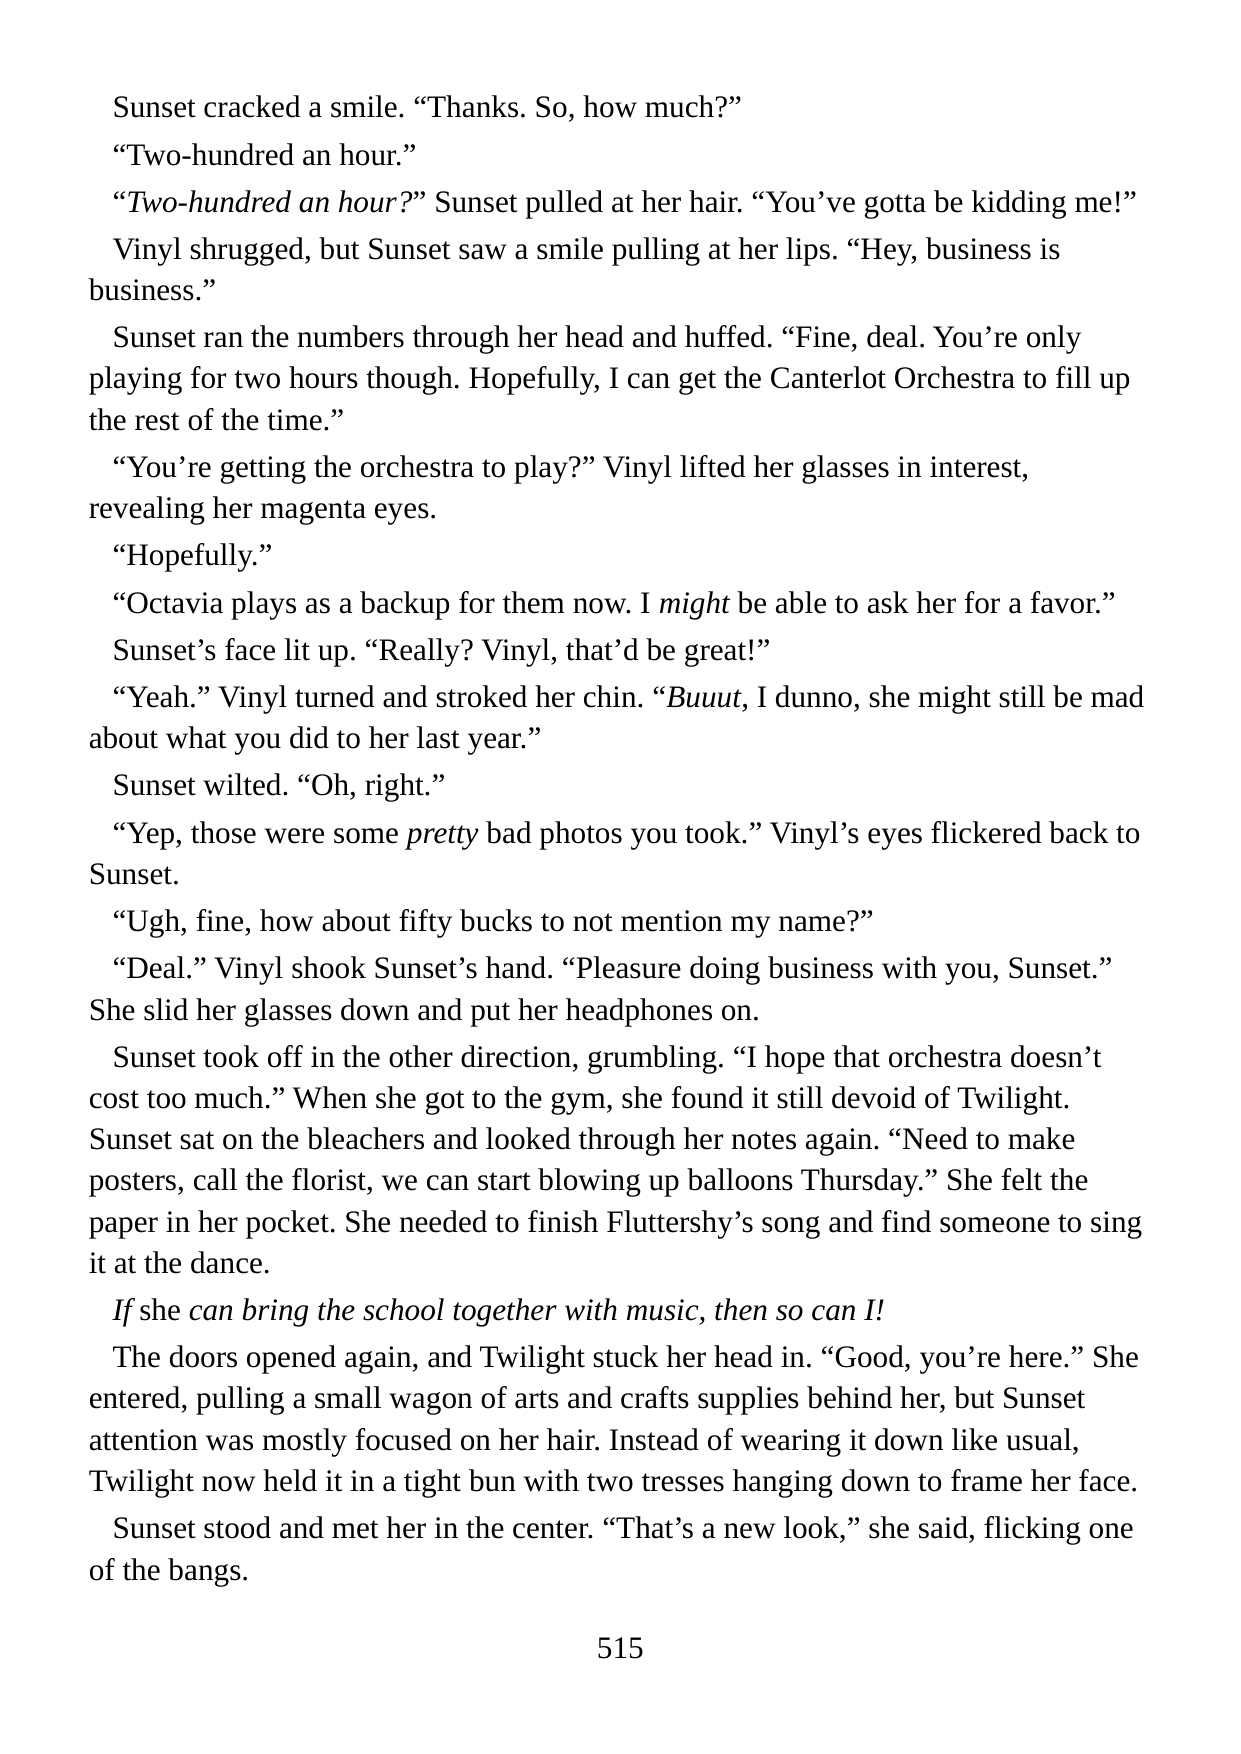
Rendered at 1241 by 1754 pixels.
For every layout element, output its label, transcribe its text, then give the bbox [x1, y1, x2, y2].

text The doors opened again, and Twilight stuck her head in. “Good, you’re here.” She entered, pulling a small wagon of arts and crafts supplies behind her, but Sunset attention was mostly focused on her hair. Instead of wearing it down like usual, Twilight now held it in a tight bun with two tresses hanging down to frame her face. [88, 1338, 1152, 1498]
text “Two-hundred an hour.” [88, 136, 1152, 172]
text Sunset’s face lit up. “Really? Vinyl, that’d be great!” [88, 631, 1152, 667]
text “You’re getting the orchestra to play?” Vinyl lifted her glasses in interest, revealing her magenta eyes. [88, 448, 1152, 525]
text Sunset took off in the other direction, grumbling. “I hope that orchestra doesn’t cost too much.” When she got to the gym, she found it still devoid of Twilight. Sunset sat on the bleachers and looked through her notes again. “Need to make posters, call the florist, we can start blowing up balloons Thursday.” She felt the paper in her pocket. She needed to finish Fluttershy’s song and find someone to sing it at the dance. [88, 1038, 1152, 1280]
text Sunset ran the numbers through her head and huffed. “Fine, deal. You’re only playing for two hours though. Hopefully, I can get the Canterlot Orchestra to fill up the rest of the time.” [88, 318, 1152, 437]
text “Yep, those were some pretty bad photos you took.” Vinyl’s eyes flickered back to Sunset. [88, 814, 1152, 891]
text “Octavia plays as a backup for them now. I might be able to ask her for a favor.” [88, 584, 1152, 620]
text If she can bring the school together with music, then so can I! [88, 1291, 1152, 1327]
text Sunset cracked a smile. “Thanks. So, how much?” [88, 88, 1152, 124]
text “Hopefully.” [88, 537, 1152, 573]
text “Deal.” Vinyl shook Sunset’s hand. “Pleasure doing business with you, Sunset.” She slid her glasses down and put her headphones on. [88, 949, 1152, 1027]
text “Two-hundred an hour?” Sunset pulled at her hair. “You’ve gotta be kidding me!” [88, 183, 1152, 219]
text Vinyl shrugged, but Sunset saw a smile pulling at her lips. “Hey, business is business.” [88, 230, 1152, 307]
text “Ugh, fine, how about fifty bucks to not mention my name?” [88, 902, 1152, 938]
text Sunset wilted. “Oh, right.” [88, 767, 1152, 803]
text Sunset stood and met her in the center. “That’s a new look,” she said, flicking one of the bangs. [88, 1509, 1152, 1587]
text “Yeah.” Vinyl turned and stroked her chin. “Buuut, I dunno, she might still be mad about what you did to her last year.” [88, 678, 1152, 755]
